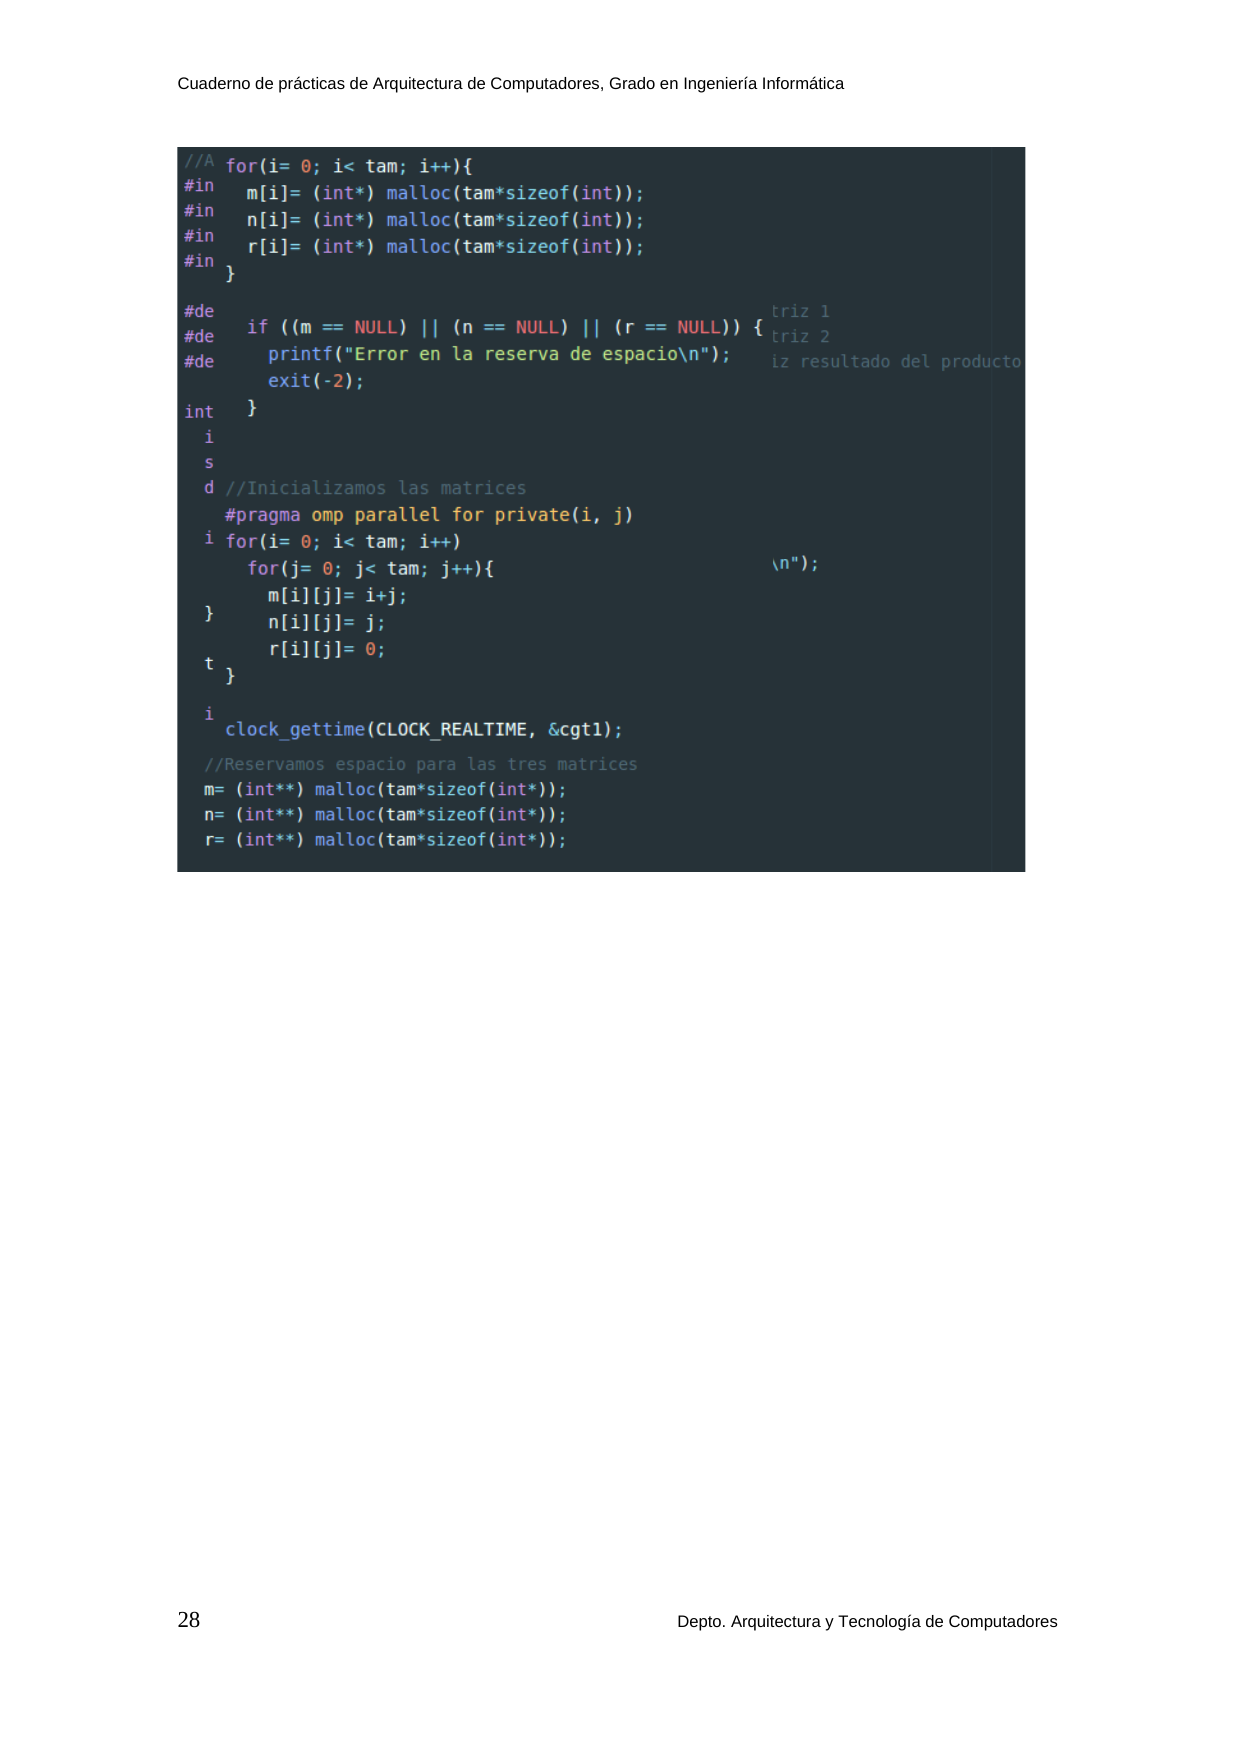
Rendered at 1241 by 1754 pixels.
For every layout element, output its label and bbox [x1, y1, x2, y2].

picture [177, 147, 1026, 872]
